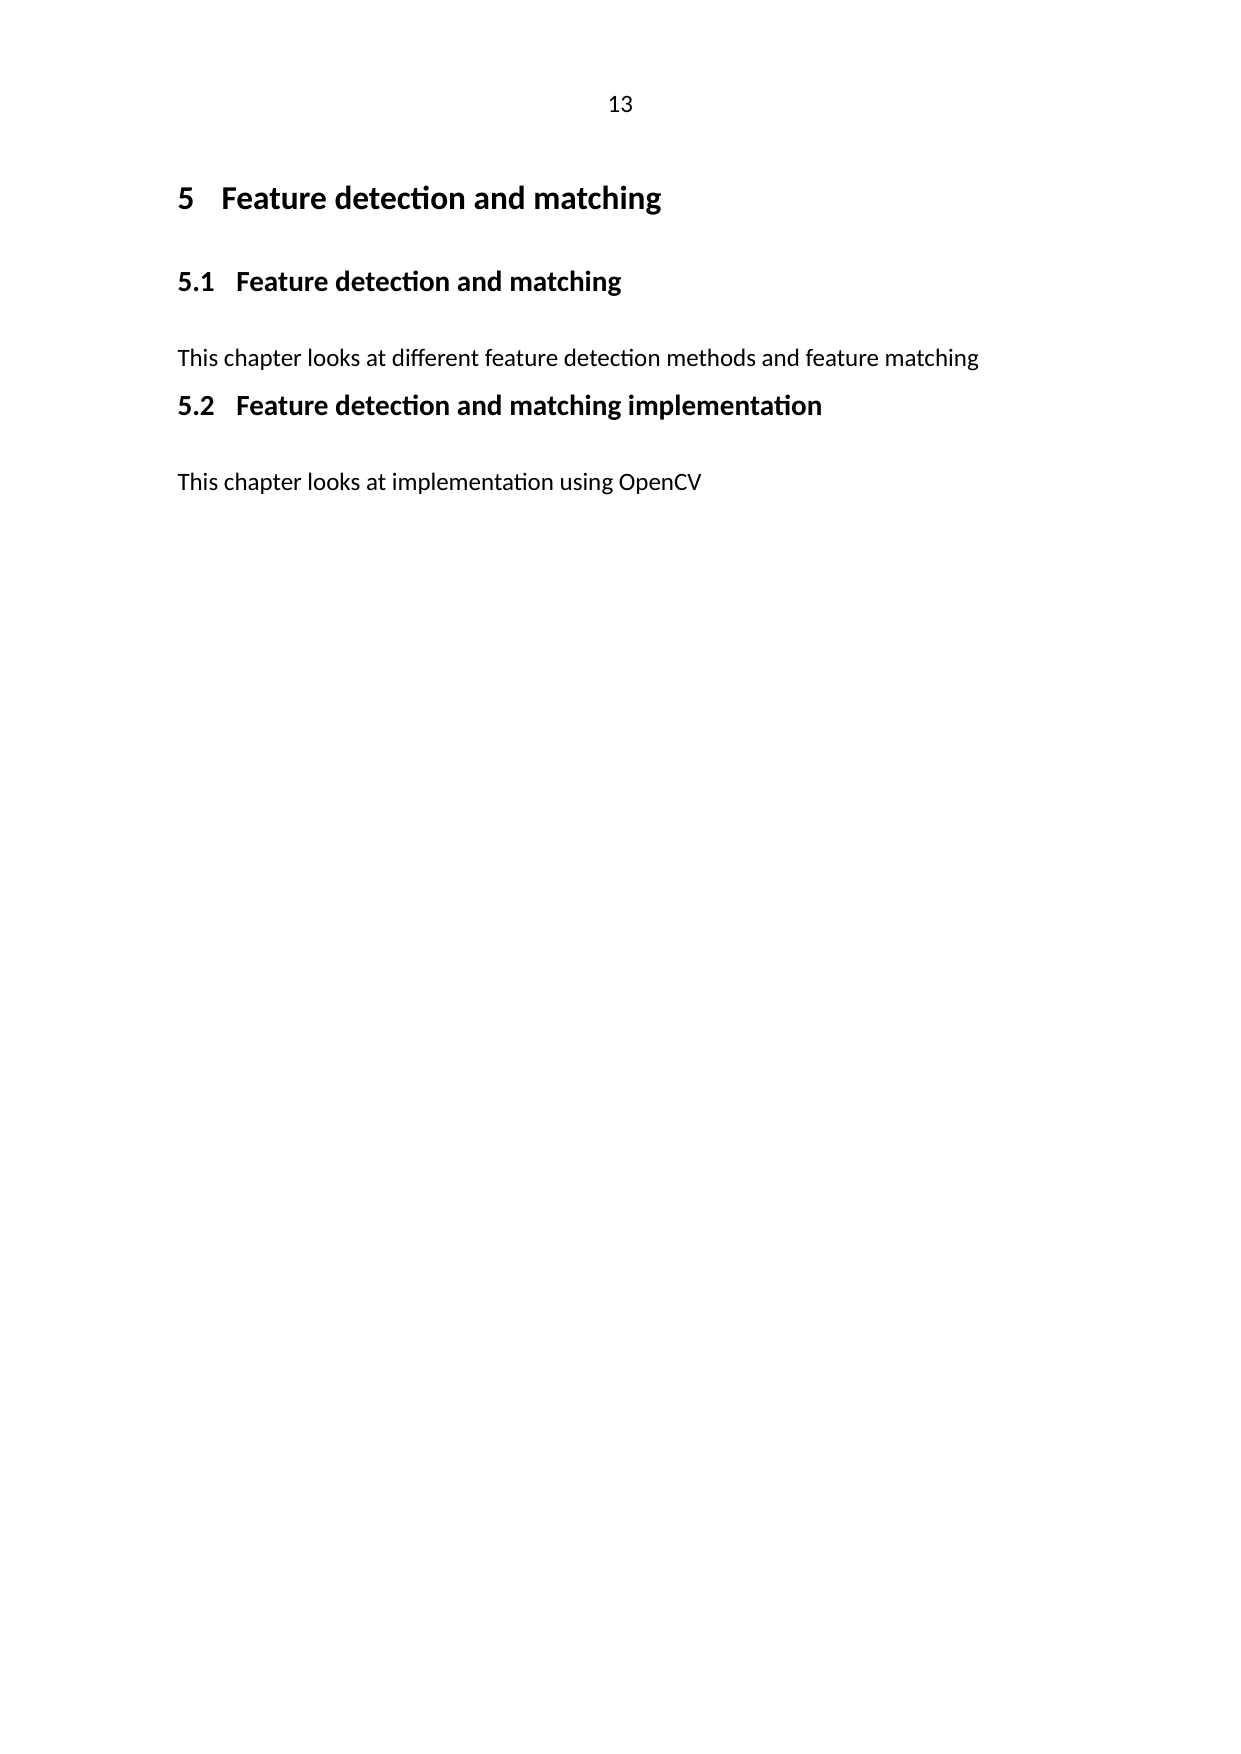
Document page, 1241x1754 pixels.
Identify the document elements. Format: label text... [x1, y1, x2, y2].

subtitle Feature detection and matching [177, 177, 1063, 218]
text This chapter looks at different feature detection methods and feature matching [177, 342, 1063, 372]
subtitle Feature detection and matching [177, 263, 1063, 299]
subtitle Feature detection and matching implementation [177, 387, 1063, 423]
text This chapter looks at implementation using OpenCV [177, 466, 1063, 496]
